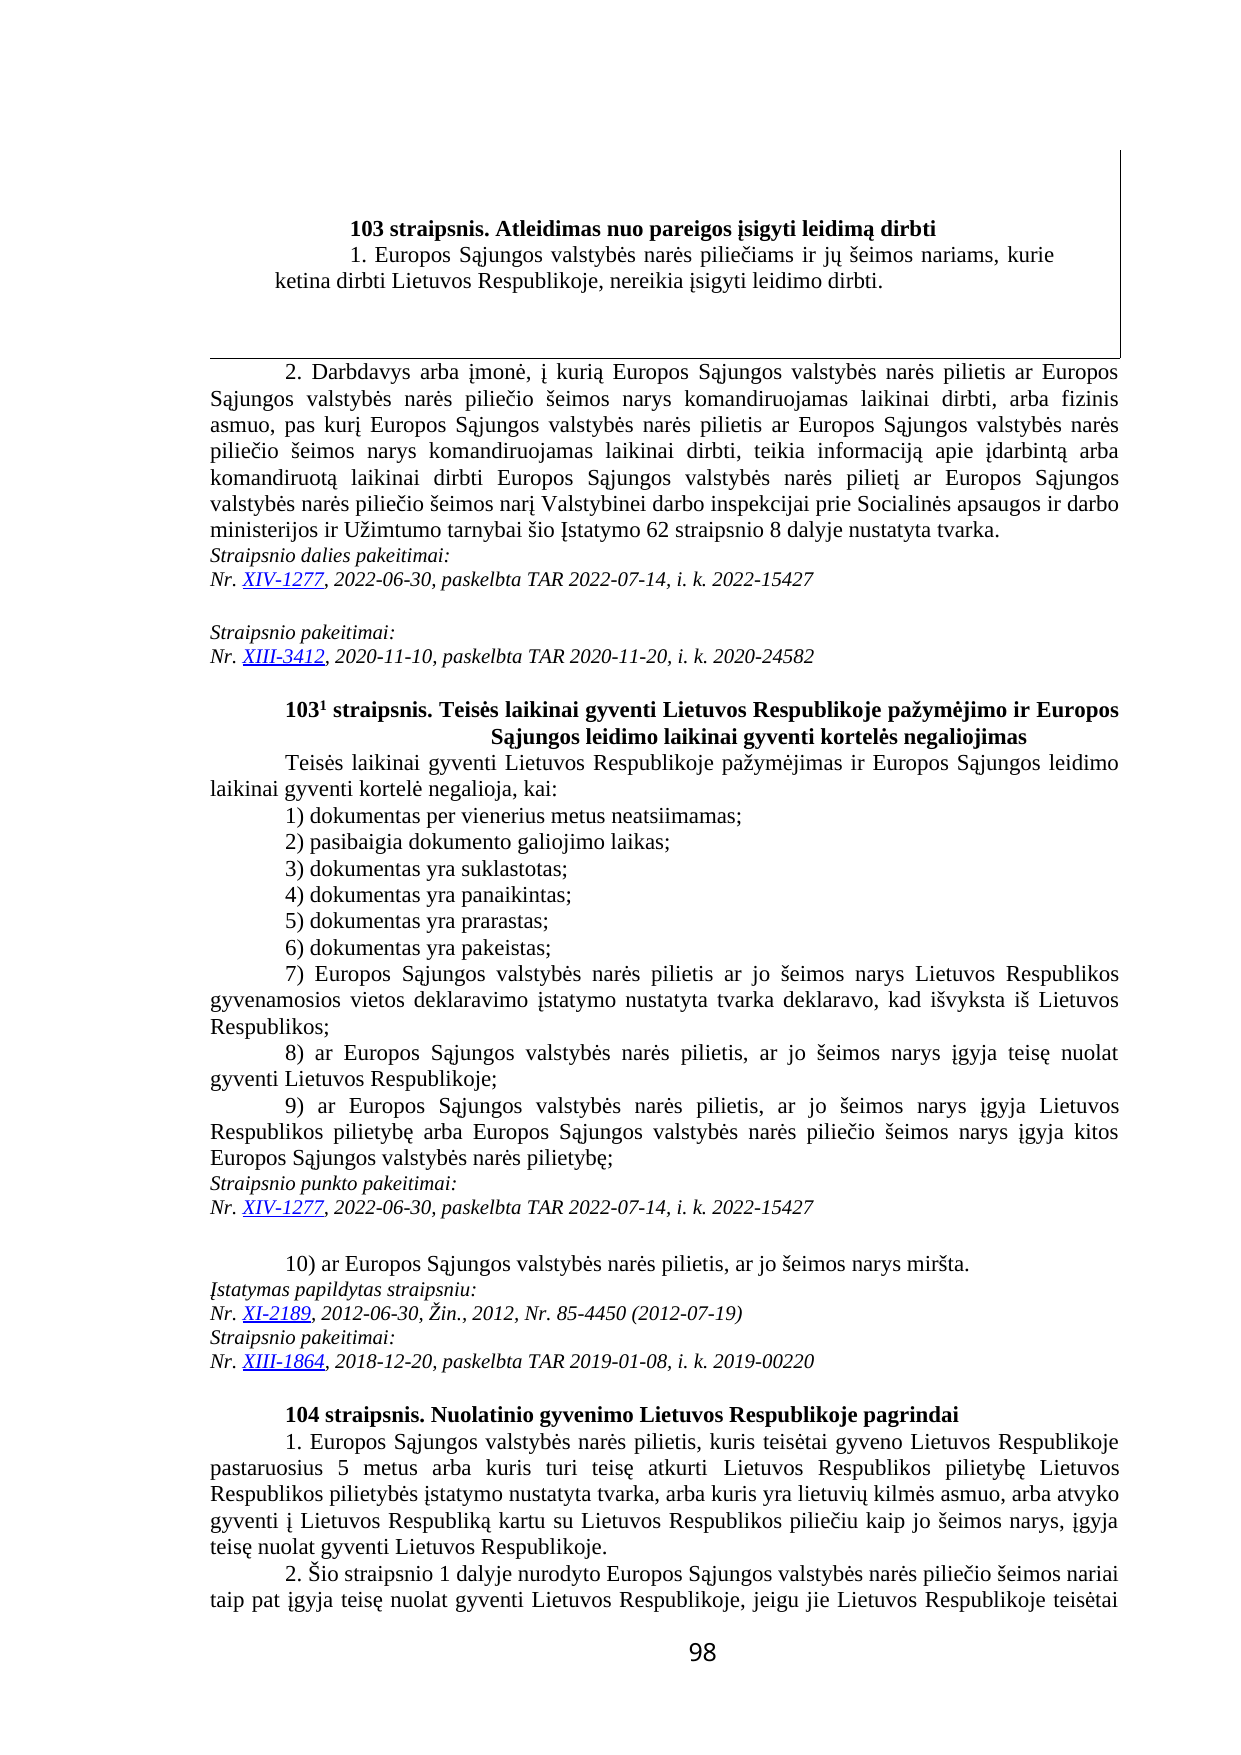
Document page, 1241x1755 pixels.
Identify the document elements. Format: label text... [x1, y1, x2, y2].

text Teisės laikinai gyventi Lietuvos Respublikoje pažymėjimas ir Europos Sąjungos leidimo laikinai gyventi kortelė negalioja, kai: [210, 749, 1120, 802]
text 2. Darbdavys arba įmonė, į kurią Europos Sąjungos valstybės narės pilietis ar Europos Sąjungos valstybės narės piliečio šeimos narys komandiruojamas laikinai dirbti, arba fizinis asmuo, pas kurį Europos Sąjungos valstybės narės pilietis ar Europos Sąjungos valstybės narės piliečio šeimos narys komandiruojamas laikinai dirbti, teikia informaciją apie įdarbintą arba komandiruotą laikinai dirbti Europos Sąjungos valstybės narės pilietį ar Europos Sąjungos valstybės narės piliečio šeimos narį Valstybinei darbo inspekcijai prie Socialinės apsaugos ir darbo ministerijos ir Užimtumo tarnybai šio Įstatymo 62 straipsnio 8 dalyje nustatyta tvarka. [210, 358, 1120, 543]
text 5) dokumentas yra prarastas; [210, 907, 1120, 934]
text 1. Europos Sąjungos valstybės narės pilietis, kuris teisėtai gyveno Lietuvos Respublikoje pastaruosius 5 metus arba kuris turi teisę atkurti Lietuvos Respublikos pilietybę Lietuvos Respublikos pilietybės įstatymo nustatyta tvarka, arba kuris yra lietuvių kilmės asmuo, arba atvyko gyventi į Lietuvos Respubliką kartu su Lietuvos Respublikos piliečiu kaip jo šeimos narys, įgyja teisę nuolat gyventi Lietuvos Respublikoje. [210, 1428, 1120, 1559]
text 6) dokumentas yra pakeistas; [210, 934, 1120, 960]
text 10) ar Europos Sąjungos valstybės narės pilietis, ar jo šeimos narys miršta. [210, 1248, 1120, 1276]
text 4) dokumentas yra panaikintas; [210, 881, 1120, 907]
text 104 straipsnis. Nuolatinio gyvenimo Lietuvos Respublikoje pagrindai [210, 1401, 1120, 1428]
text 7) Europos Sąjungos valstybės narės pilietis ar jo šeimos narys Lietuvos Respublikos gyvenamosios vietos deklaravimo įstatymo nustatyta tvarka deklaravo, kad išvyksta iš Lietuvos Respublikos; [210, 960, 1120, 1039]
text Nr. XIII-1864, 2018-12-20, paskelbta TAR 2019-01-08, i. k. 2019-00220 [210, 1349, 1120, 1373]
text 3) dokumentas yra suklastotas; [210, 854, 1120, 881]
text 1031 straipsnis. Teisės laikinai gyventi Lietuvos Respublikoje pažymėjimo ir Europos Sąjungos leidimo laikinai gyventi kortelės negaliojimas [285, 696, 1120, 749]
text Nr. XIV-1277, 2022-06-30, paskelbta TAR 2022-07-14, i. k. 2022-15427 [210, 1195, 1120, 1219]
text 103 straipsnis. Atleidimas nuo pareigos įsigyti leidimą dirbti [210, 150, 1120, 241]
text Straipsnio pakeitimai: [210, 619, 1120, 644]
text 2) pasibaigia dokumento galiojimo laikas; [210, 828, 1120, 854]
text 1) dokumentas per vienerius metus neatsiimamas; [210, 802, 1120, 828]
text 9) ar Europos Sąjungos valstybės narės pilietis, ar jo šeimos narys įgyja Lietuvos Respublikos pilietybę arba Europos Sąjungos valstybės narės piliečio šeimos narys įgyja kitos Europos Sąjungos valstybės narės pilietybę; [210, 1092, 1120, 1171]
text Įstatymas papildytas straipsniu: [210, 1276, 1120, 1301]
text Nr. XIII-3412, 2020-11-10, paskelbta TAR 2020-11-20, i. k. 2020-24582 [210, 644, 1120, 668]
text 1. Europos Sąjungos valstybės narės piliečiams ir jų šeimos nariams, kurie ketina dirbti Lietuvos Respublikoje, nereikia įsigyti leidimo dirbti. [210, 241, 1120, 358]
text Nr. XIV-1277, 2022-06-30, paskelbta TAR 2022-07-14, i. k. 2022-15427 [210, 567, 1120, 591]
text 8) ar Europos Sąjungos valstybės narės pilietis, ar jo šeimos narys įgyja teisę nuolat gyventi Lietuvos Respublikoje; [210, 1039, 1120, 1092]
text Straipsnio dalies pakeitimai: [210, 543, 1120, 567]
text Straipsnio pakeitimai: [210, 1324, 1120, 1349]
text 2. Šio straipsnio 1 dalyje nurodyto Europos Sąjungos valstybės narės piliečio šeimos nariai taip pat įgyja teisę nuolat gyventi Lietuvos Respublikoje, jeigu jie Lietuvos Respublikoje teisėtai [210, 1559, 1120, 1612]
text Straipsnio punkto pakeitimai: [210, 1171, 1120, 1195]
text Nr. XI-2189, 2012-06-30, Žin., 2012, Nr. 85-4450 (2012-07-19) [210, 1301, 1120, 1324]
